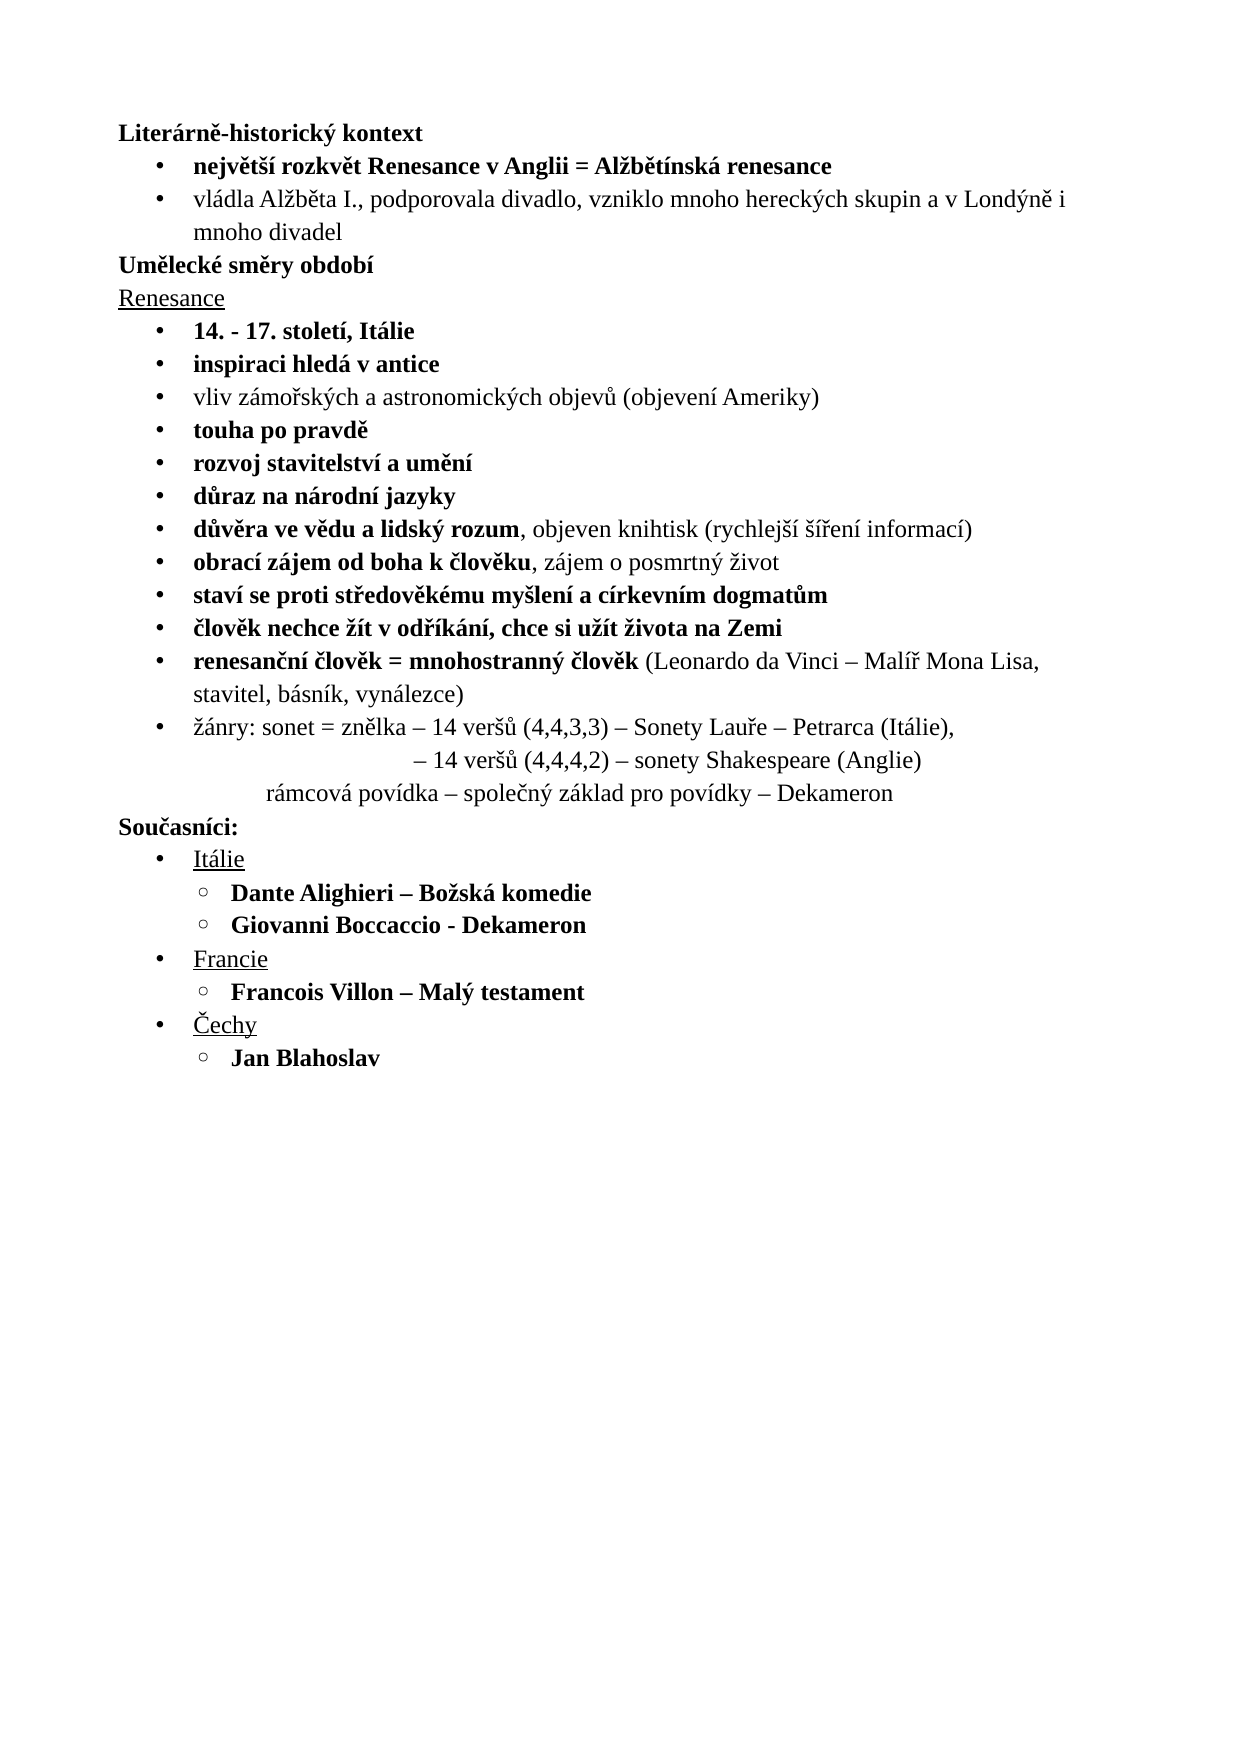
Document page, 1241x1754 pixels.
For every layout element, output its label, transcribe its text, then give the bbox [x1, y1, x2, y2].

list Jan Blahoslav [193, 1043, 1122, 1071]
list vliv zámořských a astronomických objevů (objevení Ameriky) [156, 382, 1122, 411]
list Dante Alighieri – Božská komedie [193, 878, 1122, 906]
list staví se proti středověkému myšlení a církevním dogmatům [156, 580, 1122, 609]
list největší rozkvět Renesance v Anglii = Alžbětínská renesance [156, 151, 1122, 180]
text – 14 veršů (4,4,4,2) – sonety Shakespeare (Anglie) [118, 746, 1122, 774]
text Umělecké směry období [118, 250, 1122, 279]
list rozvoj stavitelství a umění [156, 448, 1122, 477]
text Současníci: [118, 812, 1122, 840]
list člověk nechce žít v odříkání, chce si užít života na Zemi [156, 613, 1122, 642]
list obrací zájem od boha k člověku, zájem o posmrtný život [156, 547, 1122, 576]
list důraz na národní jazyky [156, 481, 1122, 510]
list inspiraci hledá v antice [156, 349, 1122, 378]
list 14. - 17. století, Itálie [156, 316, 1122, 345]
list Francie [156, 944, 1122, 972]
list Giovanni Boccaccio - Dekameron [193, 911, 1122, 939]
list vládla Alžběta I., podporovala divadlo, vzniklo mnoho hereckých skupin a v Londýně i mnoho divadel [156, 184, 1122, 246]
list touha po pravdě [156, 415, 1122, 444]
list Francois Villon – Malý testament [193, 977, 1122, 1005]
list Čechy [156, 1010, 1122, 1038]
text Literárně-historický kontext [118, 118, 1122, 147]
text rámcová povídka – společný základ pro povídky – Dekameron [118, 778, 1122, 807]
list renesanční člověk = mnohostranný člověk (Leonardo da Vinci – Malíř Mona Lisa, stavitel, básník, vynálezce) [156, 646, 1122, 708]
text Renesance [118, 283, 1122, 312]
list Itálie [156, 844, 1122, 873]
list důvěra ve vědu a lidský rozum, objeven knihtisk (rychlejší šíření informací) [156, 514, 1122, 543]
list žánry: sonet = znělka – 14 veršů (4,4,3,3) – Sonety Lauře – Petrarca (Itálie), [156, 712, 1122, 741]
